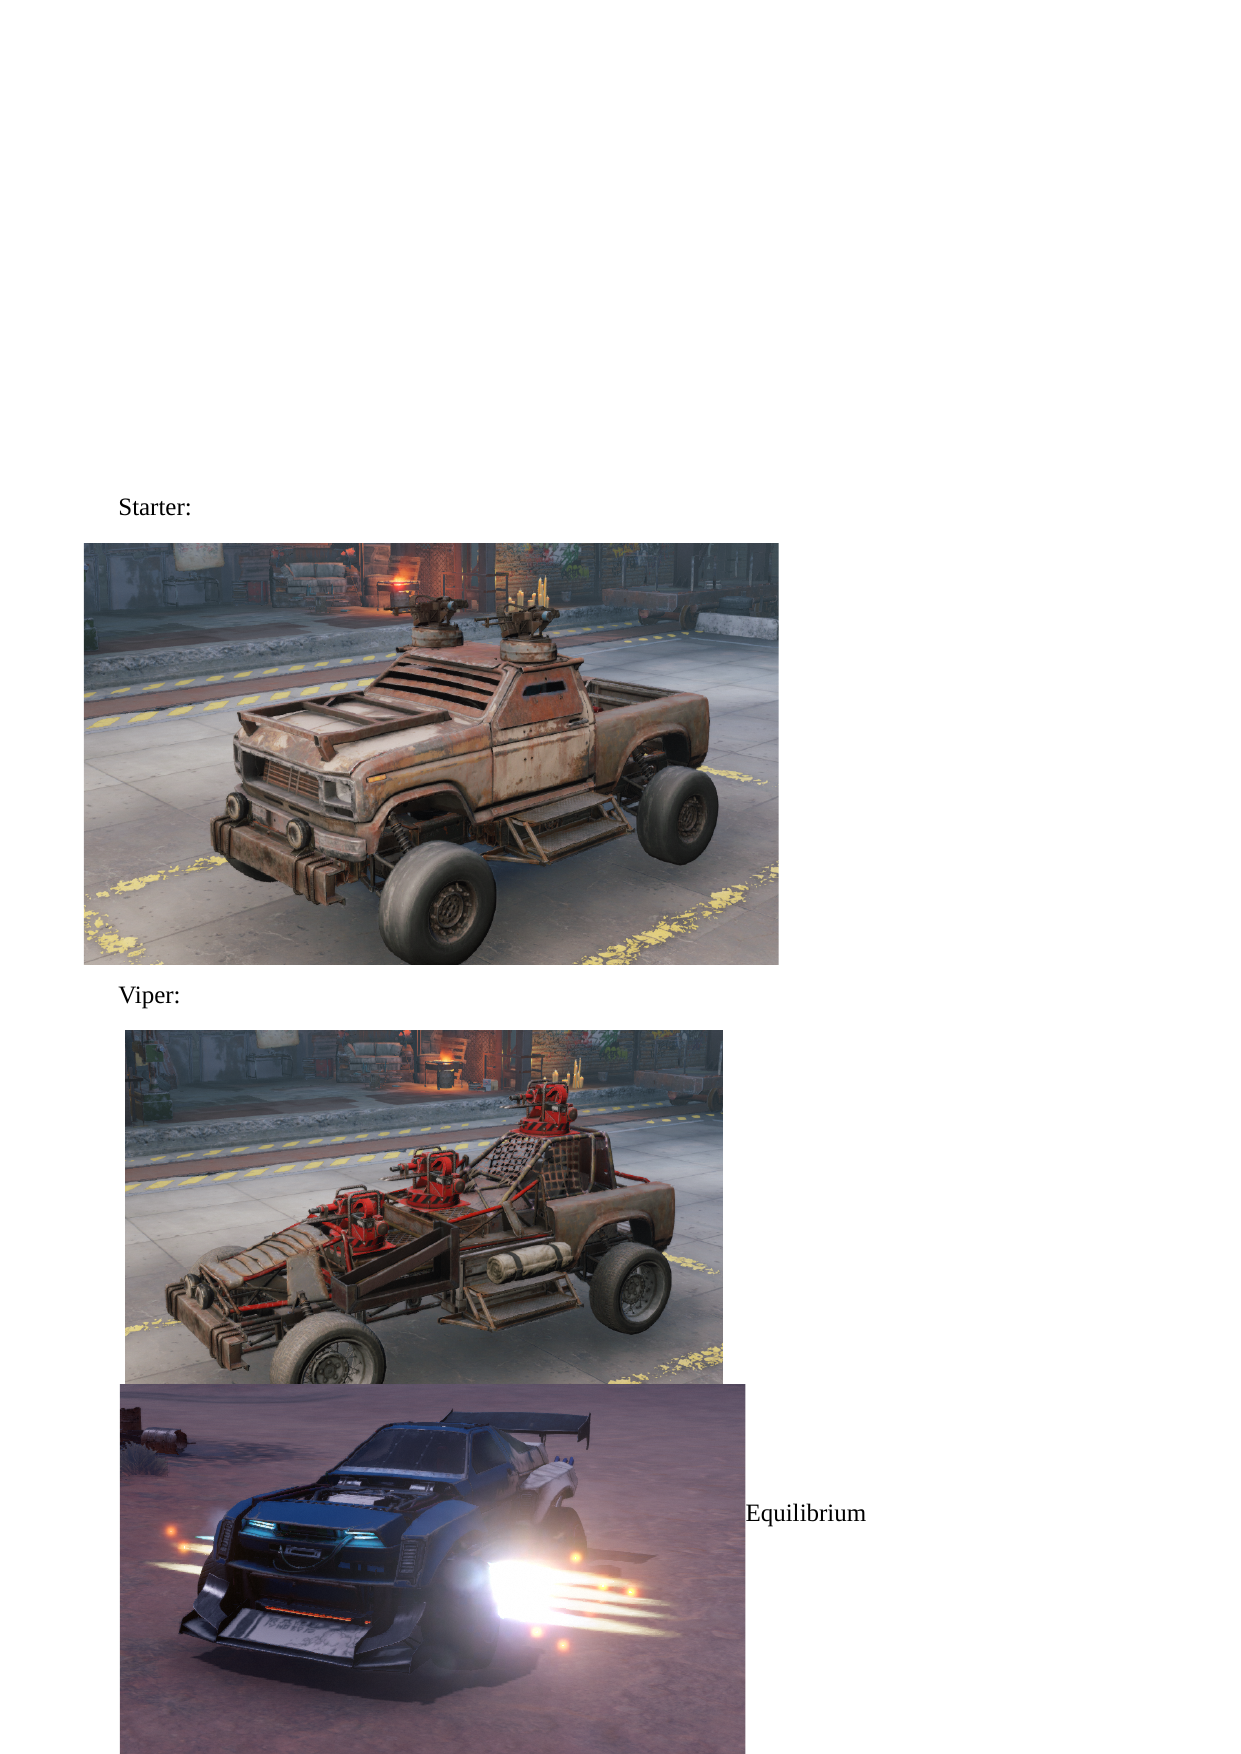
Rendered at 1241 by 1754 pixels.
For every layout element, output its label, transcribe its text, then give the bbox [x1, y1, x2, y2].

text Equilibrium [746, 1498, 1122, 1527]
picture [83, 543, 779, 965]
text Viper: [118, 981, 1122, 1009]
picture [119, 1030, 746, 1754]
text Starter: [118, 492, 1122, 521]
